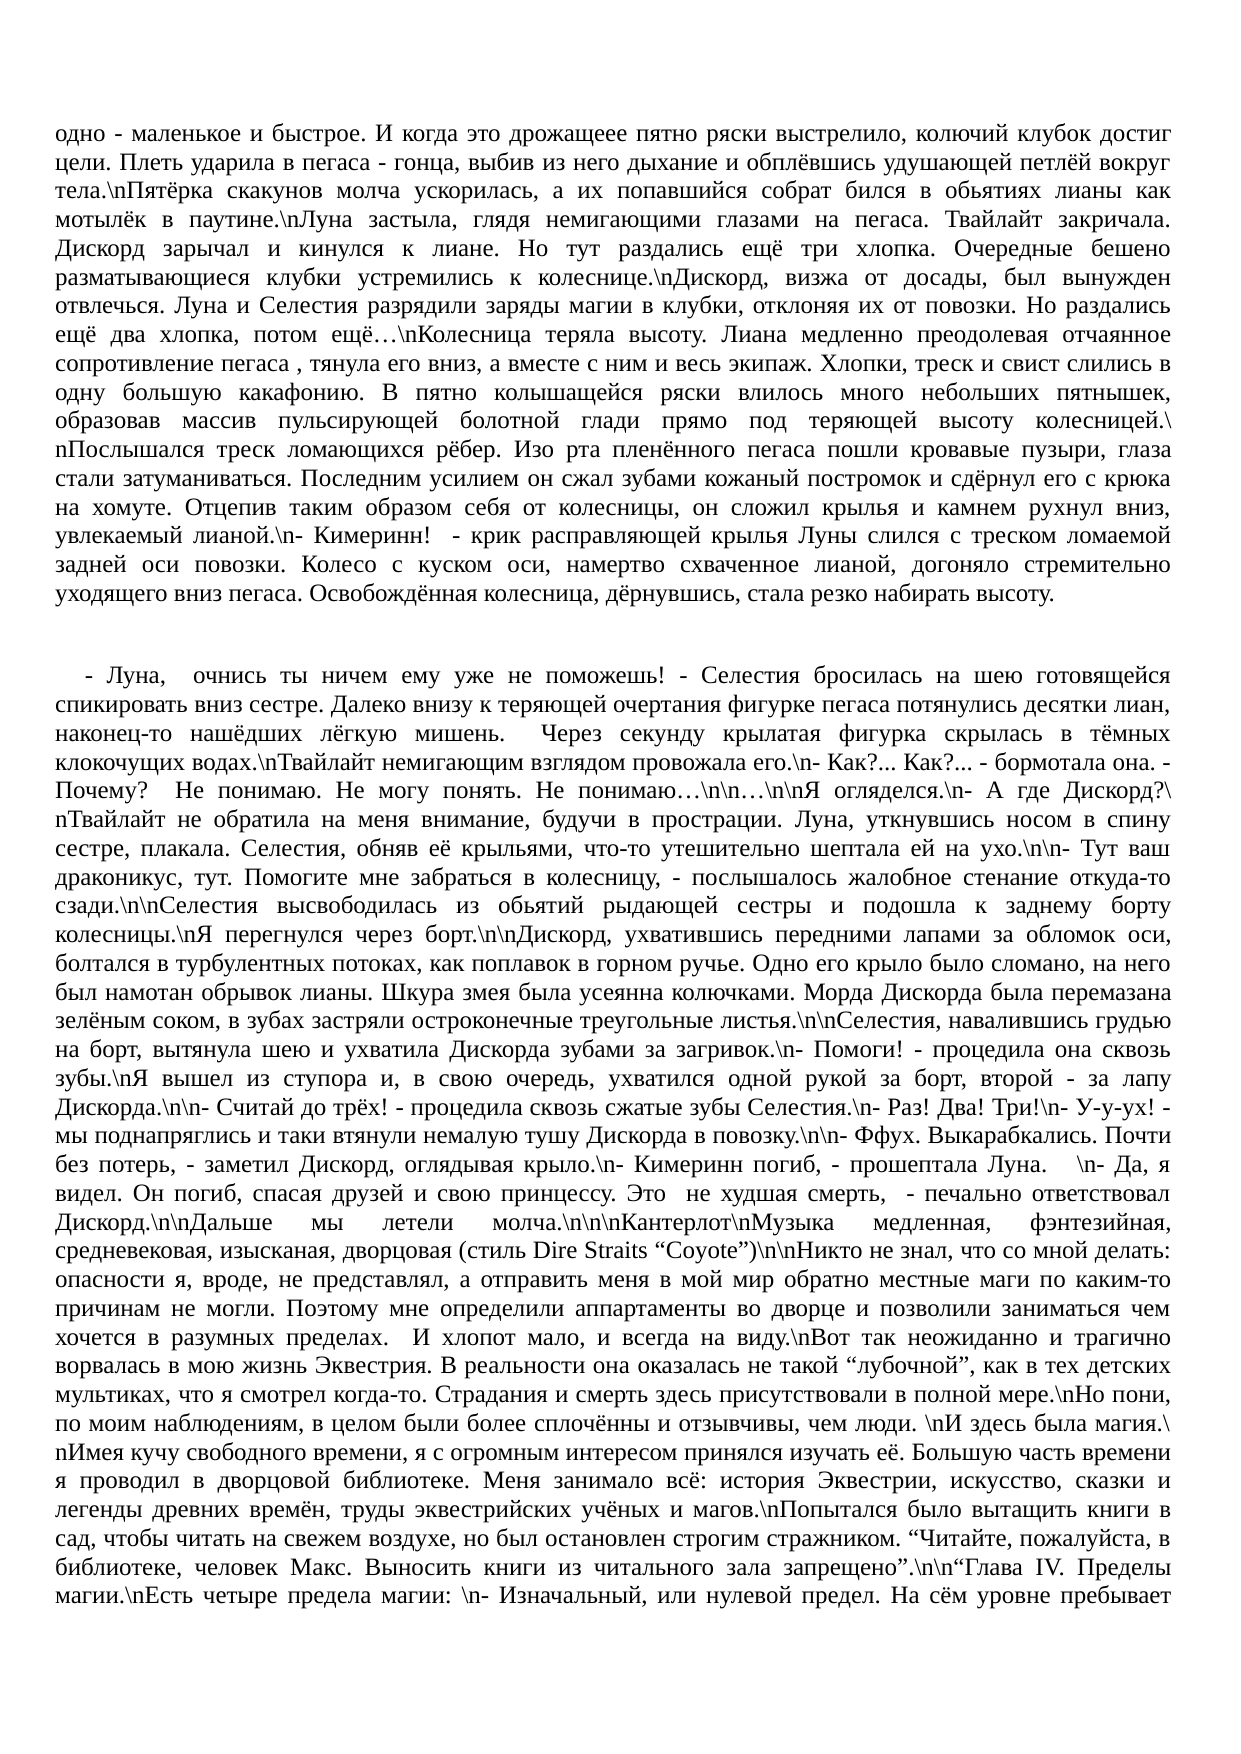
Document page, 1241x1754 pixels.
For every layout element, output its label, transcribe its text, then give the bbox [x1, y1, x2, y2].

text одно - маленькое и быстрое. И когда это дрожащеее пятно ряски выстрелило, колючий клубок достиг цели. Плеть ударила в пегаса - гонца, выбив из него дыхание и обплёвшись удушающей петлёй вокруг тела.\nПятёрка скакунов молча ускорилась, а их попавшийся собрат бился в обьятиях лианы как мотылёк в паутине.\nЛуна застыла, глядя немигающими глазами на пегаса. Твайлайт закричала. Дискорд зарычал и кинулся к лиане. Но тут раздались ещё три хлопка. Очередные бешено разматывающиеся клубки устремились к колеснице.\nДискорд, визжа от досады, был вынужден отвлечься. Луна и Селестия разрядили заряды магии в клубки, отклоняя их от повозки. Но раздались ещё два хлопка, потом ещё…\nКолесница теряла высоту. Лиана медленно преодолевая отчаянное сопротивление пегаса , тянула его вниз, а вместе с ним и весь экипаж. Хлопки, треск и свист слились в одну большую какафонию. В пятно колышащейся ряски влилось много небольших пятнышек, образовав массив пульсирующей болотной глади прямо под теряющей высоту колесницей.\nПослышался треск ломающихся рёбер. Изо рта пленённого пегаса пошли кровавые пузыри, глаза стали затуманиваться. Последним усилием он сжал зубами кожаный постромок и сдёрнул его с крюка на хомуте. Отцепив таким образом себя от колесницы, он сложил крылья и камнем рухнул вниз, увлекаемый лианой.\n- Кимеринн! - крик расправляющей крылья Луны слился с треском ломаемой задней оси повозки. Колесо с куском оси, намертво схваченное лианой, догоняло стремительно уходящего вниз пегаса. Освобождённая колесница, дёрнувшись, стала резко набирать высоту. [55, 118, 1172, 607]
text - Луна, очнись ты ничем ему уже не поможешь! - Селестия бросилась на шею готовящейся спикировать вниз сестре. Далеко внизу к теряющей очертания фигурке пегаса потянулись десятки лиан, наконец-то нашёдших лёгкую мишень. Через секунду крылатая фигурка скрылась в тёмных клокочущих водах.\nТвайлайт немигающим взглядом провожала его.\n- Как?... Как?... - бормотала она. - Почему? Не понимаю. Не могу понять. Не понимаю…\n\n…\n\nЯ огляделся.\n- А где Дискорд?\nТвайлайт не обратила на меня внимание, будучи в прострации. Луна, уткнувшись носом в спину сестре, плакала. Селестия, обняв её крыльями, что-то утешительно шептала ей на ухо.\n\n- Тут ваш драконикус, тут. Помогите мне забраться в колесницу, - послышалось жалобное стенание откуда-то сзади.\n\nСелестия высвободилась из обьятий рыдающей сестры и подошла к заднему борту колесницы.\nЯ перегнулся через борт.\n\nДискорд, ухватившись передними лапами за обломок оси, болтался в турбулентных потоках, как поплавок в горном ручье. Одно его крыло было сломано, на него был намотан обрывок лианы. Шкура змея была усеянна колючками. Морда Дискорда была перемазана зелёным соком, в зубах застряли остроконечные треугольные листья.\n\nСелестия, навалившись грудью на борт, вытянула шею и ухватила Дискорда зубами за загривок.\n- Помоги! - процедила она сквозь зубы.\nЯ вышел из ступора и, в свою очередь, ухватился одной рукой за борт, второй - за лапу Дискорда.\n\n- Считай до трёх! - процедила сквозь сжатые зубы Селестия.\n- Раз! Два! Три!\n- У-у-ух! - мы поднапряглись и таки втянули немалую тушу Дискорда в повозку.\n\n- Ффух. Выкарабкались. Почти без потерь, - заметил Дискорд, оглядывая крыло.\n- Кимеринн погиб, - прошептала Луна. \n- Да, я видел. Он погиб, спасая друзей и свою принцессу. Это не худшая смерть, - печально ответствовал Дискорд.\n\nДальше мы летели молча.\n\n\nКантерлот\nМузыка медленная, фэнтезийная, средневековая, изысканая, дворцовая (стиль Dire Straits “Coyote”)\n\nНикто не знал, что со мной делать: опасности я, вроде, не представлял, а отправить меня в мой мир обратно местные маги по каким-то причинам не могли. Поэтому мне определили аппартаменты во дворце и позволили заниматься чем хочется в разумных пределах. И хлопот мало, и всегда на виду.\nВот так неожиданно и трагично ворвалась в мою жизнь Эквестрия. В реальности она оказалась не такой “лубочной”, как в тех детских мультиках, что я смотрел когда-то. Страдания и смерть здесь присутствовали в полной мере.\nНо пони, по моим наблюдениям, в целом были более сплочённы и отзывчивы, чем люди. \nИ здесь была магия.\nИмея кучу свободного времени, я с огромным интересом принялся изучать её. Большую часть времени я проводил в дворцовой библиотеке. Меня занимало всё: история Эквестрии, искусство, сказки и легенды древних времён, труды эквестрийских учёных и магов.\nПопытался было вытащить книги в сад, чтобы читать на свежем воздухе, но был остановлен строгим стражником. “Читайте, пожалуйста, в библиотеке, человек Макс. Выносить книги из читального зала запрещено”.\n\n“Глава IV. Пределы магии.\nЕсть четыре предела магии: \n- Изначальный, или нулевой предел. На сём уровне пребывает [55, 661, 1172, 1609]
